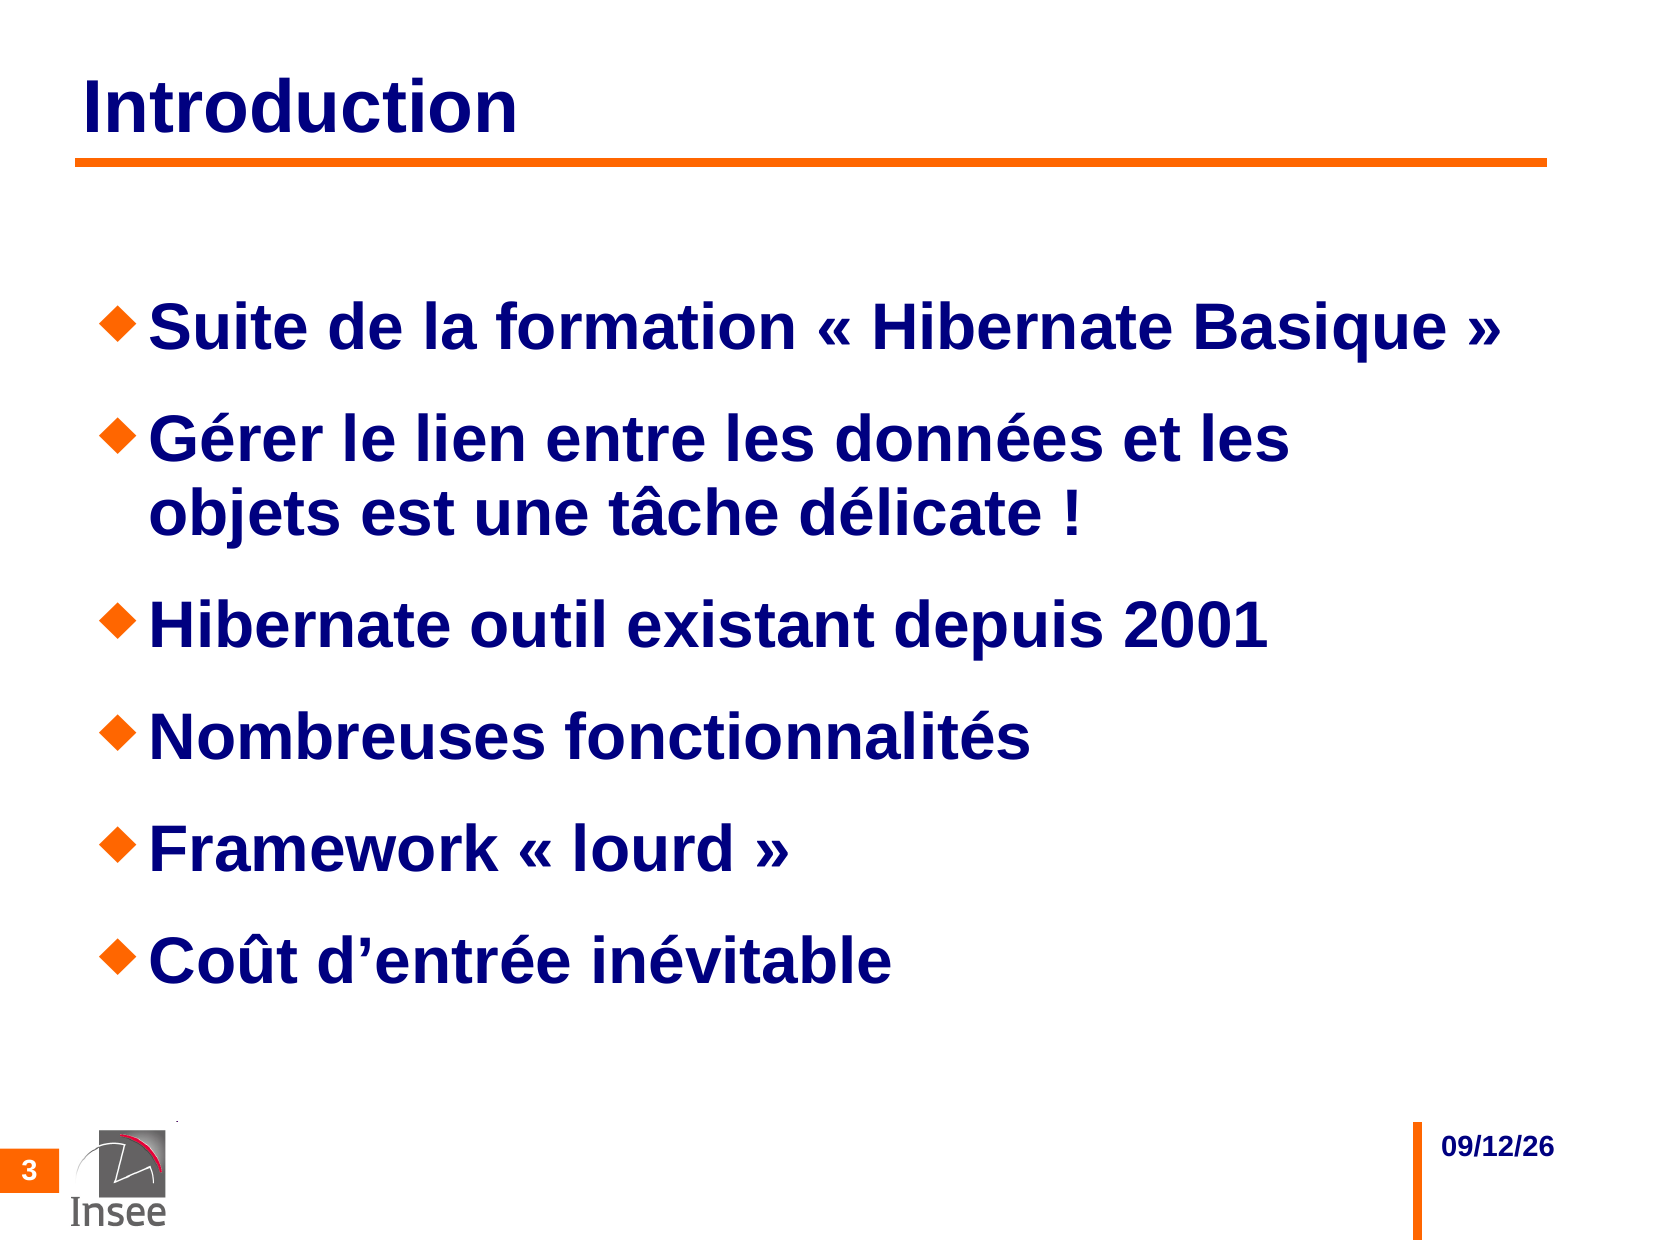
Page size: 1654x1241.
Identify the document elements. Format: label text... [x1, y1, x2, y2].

list Suite de la formation « Hibernate Basique » Gérer le lien entre les données et les objets est une tâche délicate ! Hibernate outil existant depuis 2001 Nombreuses fonctionnalités Framework « lourd » Coût d’entrée inévitable [82, 290, 1571, 1010]
title Introduction [82, 49, 1619, 163]
picture [62, 1121, 178, 1241]
